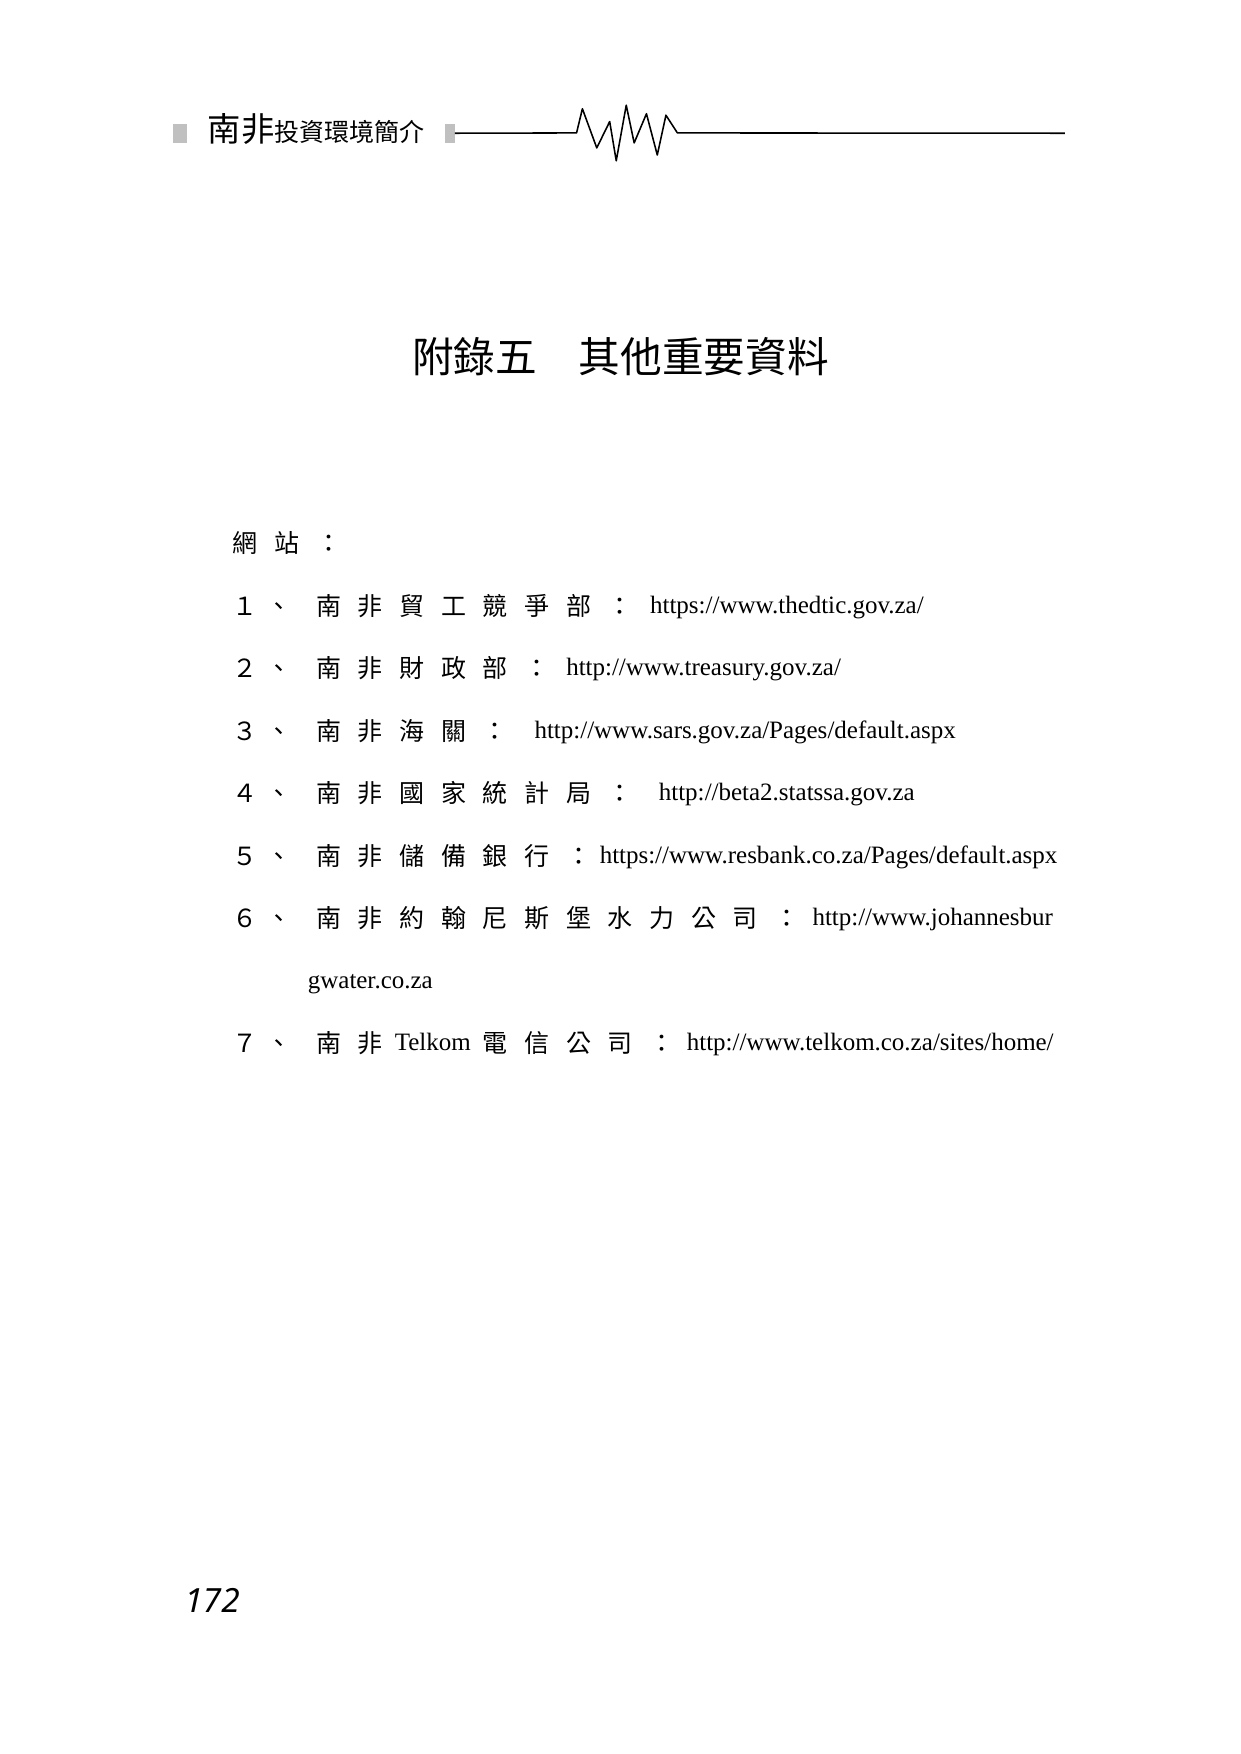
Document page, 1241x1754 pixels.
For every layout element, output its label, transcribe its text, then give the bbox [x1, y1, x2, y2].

text ３、南非海關：http://www.sars.gov.za/Pages/default.aspx [207, 688, 1058, 750]
text ６、南非約翰尼斯堡水力公司：http://www.johannesburgwater.co.za [207, 875, 1058, 1000]
text ５、南非儲備銀行：https://www.resbank.co.za/Pages/default.aspx [207, 813, 1058, 875]
text １、南非貿工競爭部：https://www.thedtic.gov.za/ [207, 563, 1058, 625]
text ２、南非財政部：http://www.treasury.gov.za/ [207, 625, 1058, 688]
text ４、南非國家統計局：http://beta2.statssa.gov.za [207, 750, 1058, 813]
text 網站： [207, 500, 1058, 563]
text ７、南非Telkom電信公司：http://www.telkom.co.za/sites/home/ [207, 1000, 1058, 1063]
text 附錄五 其他重要資料 [183, 313, 1058, 375]
